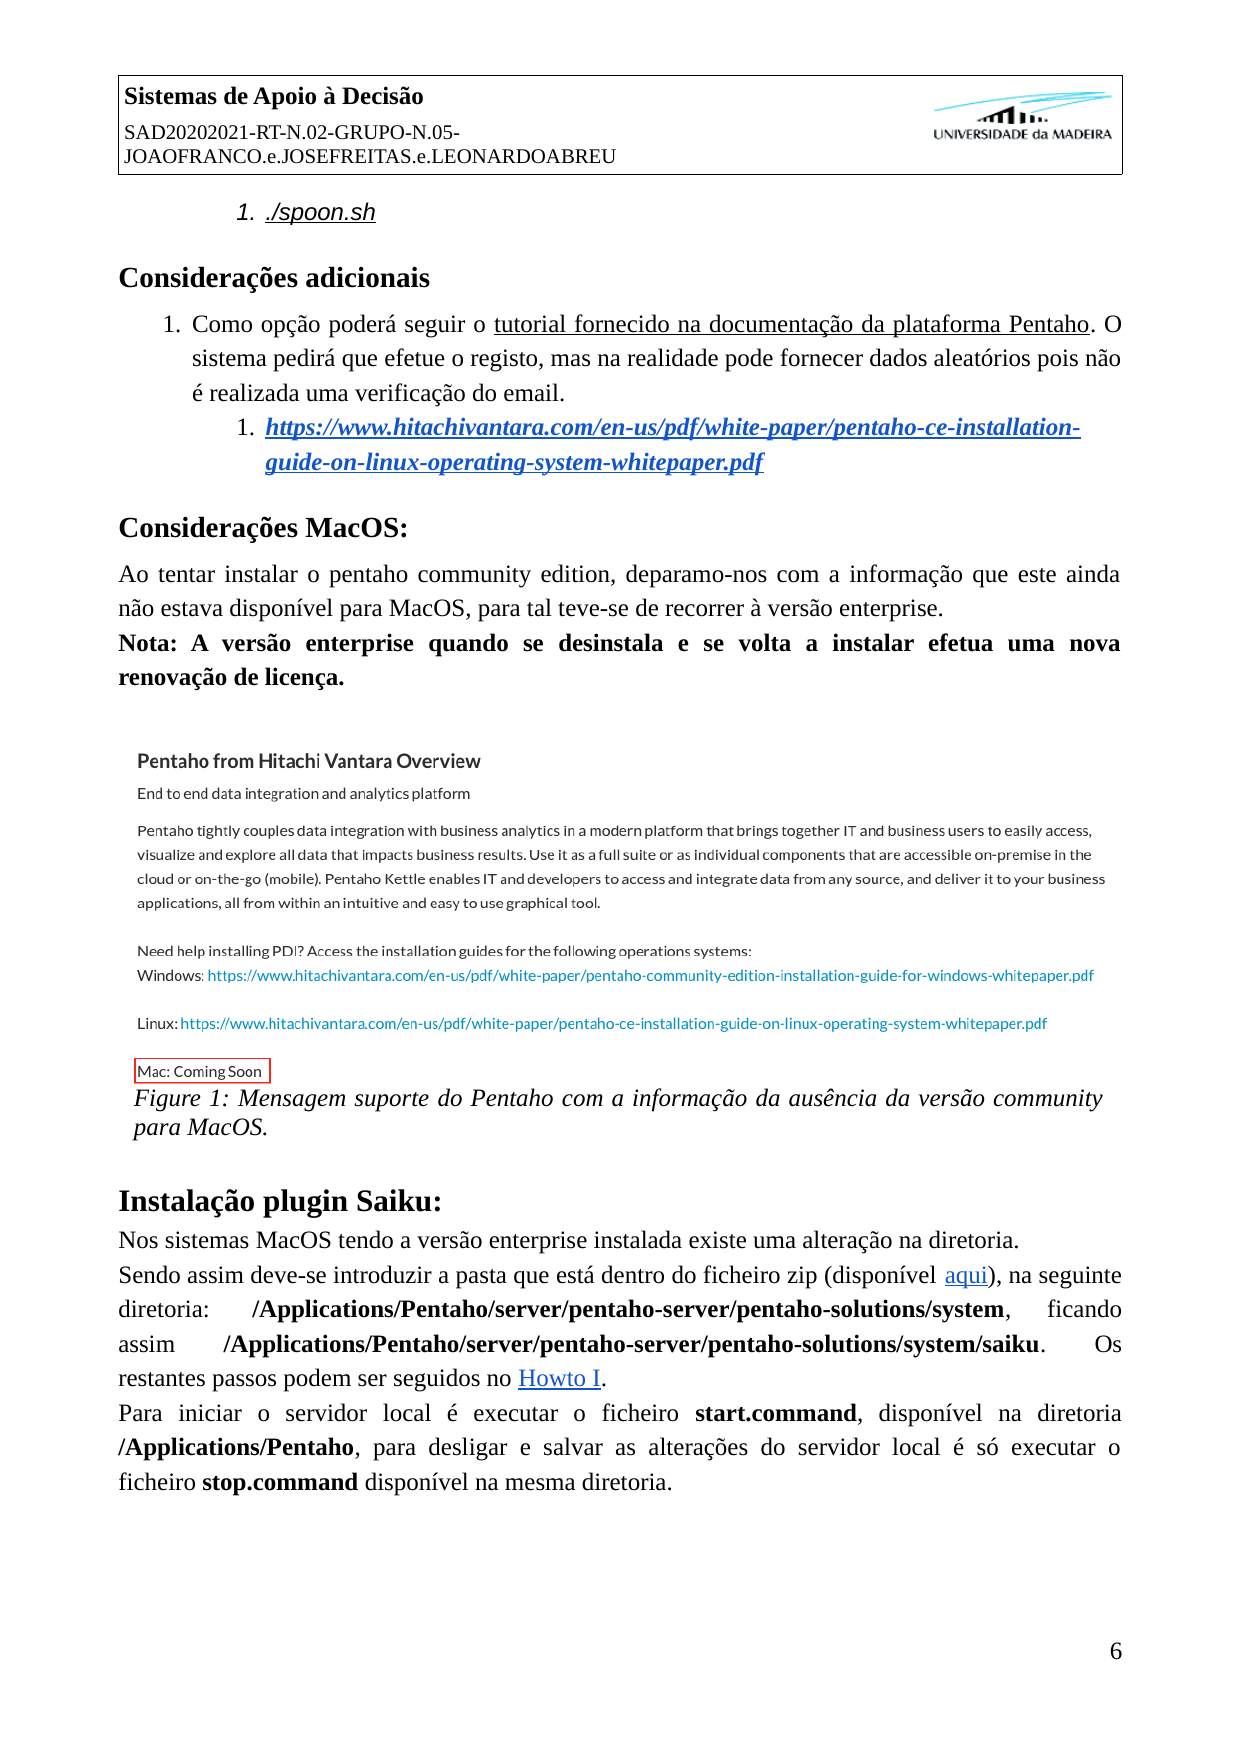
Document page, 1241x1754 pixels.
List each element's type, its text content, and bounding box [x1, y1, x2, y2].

text Sendo assim deve-se introduzir a pasta que está dentro do ficheiro zip (disponível aqui), na seguinte diretoria: /Applications/Pentaho/server/pentaho-server/pentaho-solutions/system, ficando assim /Applications/Pentaho/server/pentaho-server/pentaho-solutions/system/saiku. Os restantes passos podem ser seguidos no Howto I. [118, 1260, 1122, 1392]
picture [919, 80, 1120, 146]
text Instalação plugin Saiku: [118, 1182, 1122, 1218]
list https://www.hitachivantara.com/en-us/pdf/white-paper/pentaho-ce-installation-guide-on-linux-operating-system-whitepaper.pdf [236, 412, 1122, 476]
picture [133, 750, 1107, 1084]
text Nos sistemas MacOS tendo a versão enterprise instalada existe uma alteração na diretoria. [118, 1225, 1122, 1254]
text Para iniciar o servidor local é executar o ficheiro start.command, disponível na diretoria /Applications/Pentaho, para desligar e salvar as alterações do servidor local é só executar o ficheiro stop.command disponível na mesma diretoria. [118, 1398, 1122, 1495]
list ./spoon.sh [236, 198, 1122, 226]
text Ao tentar instalar o pentaho community edition, deparamo-nos com a informação que este ainda não estava disponível para MacOS, para tal teve-se de recorrer à versão enterprise. [118, 559, 1122, 622]
subtitle Considerações MacOS: [118, 510, 1122, 544]
subtitle Considerações adicionais [118, 260, 1122, 294]
text Nota: A versão enterprise quando se desinstala e se volta a instalar efetua uma nova renovação de licença. [118, 628, 1122, 691]
list Como opção poderá seguir o tutorial fornecido na documentação da plataforma Pentaho. O sistema pedirá que efetue o registo, mas na realidade pode fornecer dados aleatórios pois não é realizada uma verificação do email. [162, 309, 1122, 407]
text Figure 1: Mensagem suporte do Pentaho com a informação da ausência da versão community para MacOS. [134, 1084, 1106, 1141]
